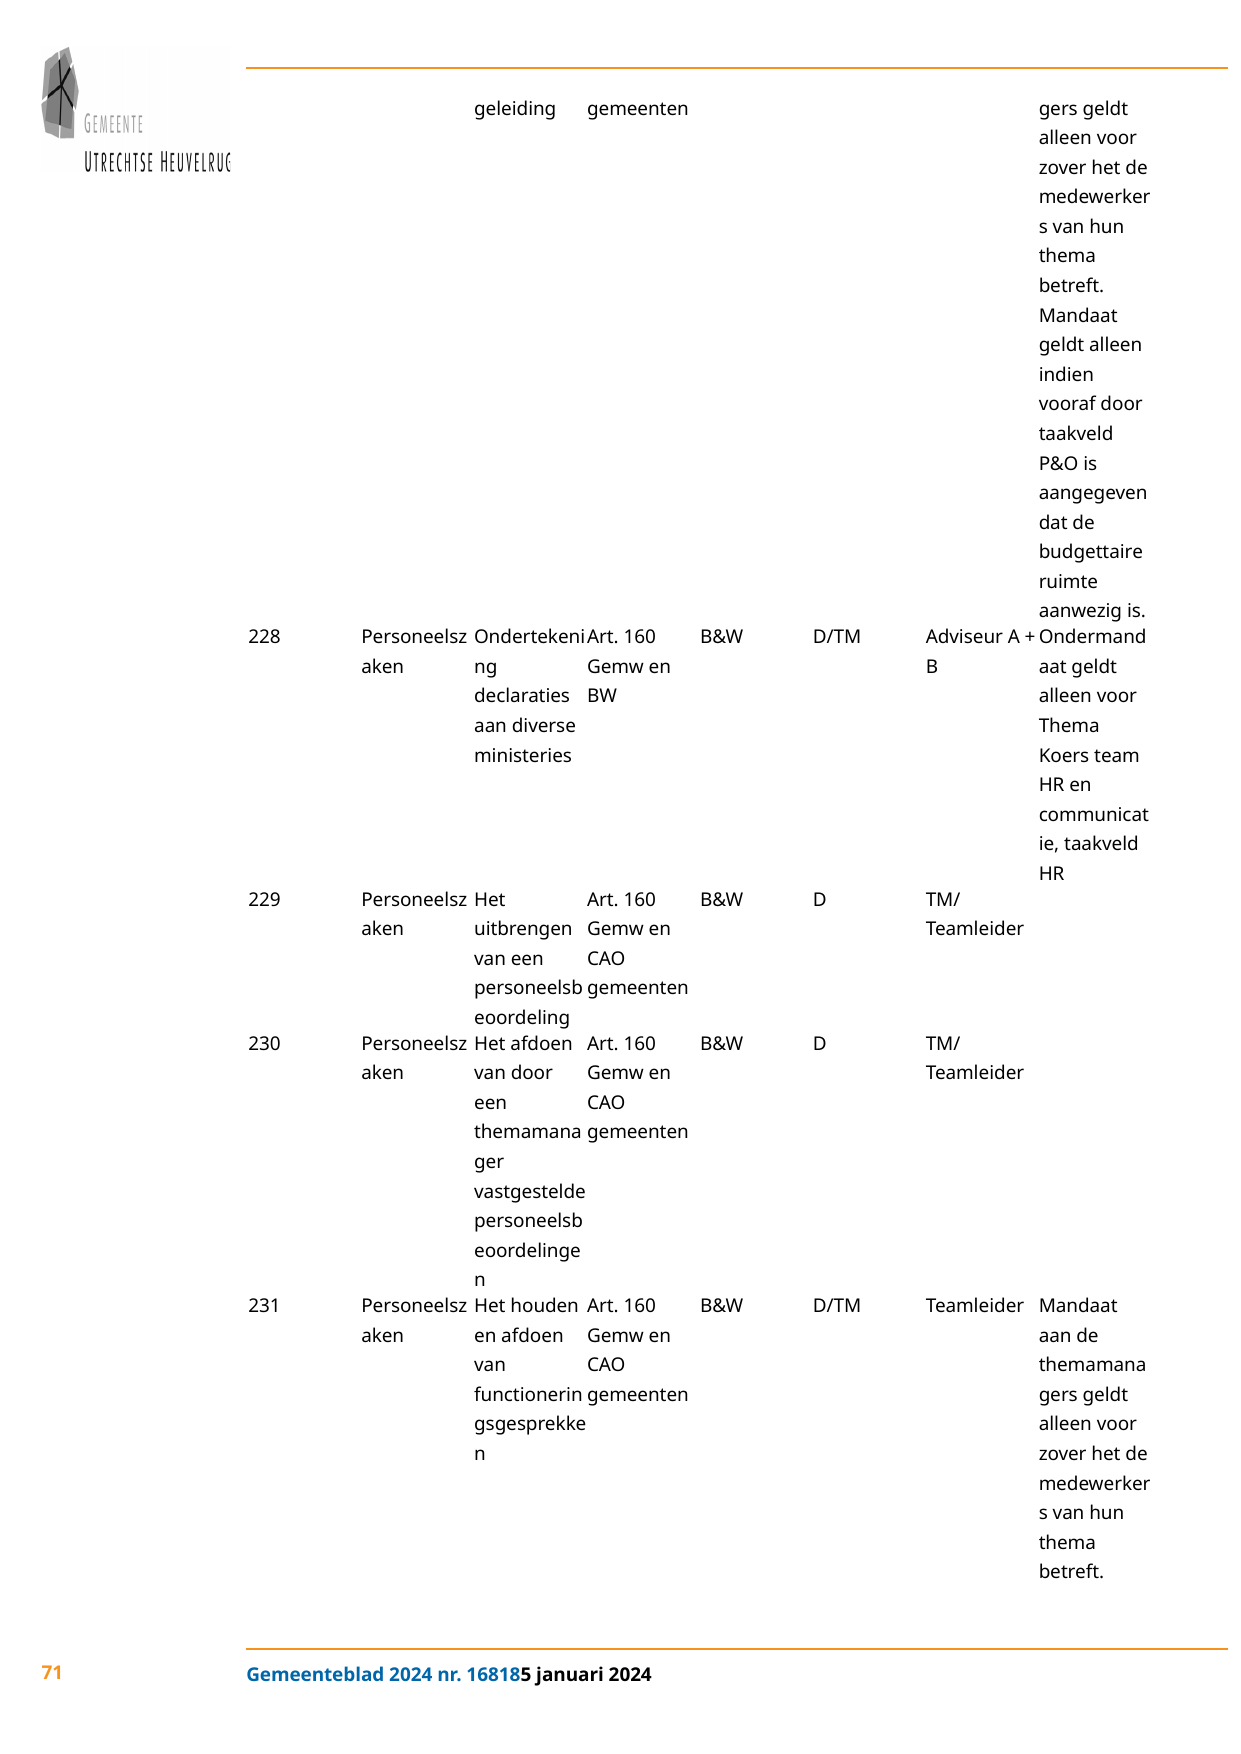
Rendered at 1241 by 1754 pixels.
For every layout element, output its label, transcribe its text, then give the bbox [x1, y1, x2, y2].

table_cell gemeenten [587, 95, 700, 623]
table_cell Art. 160 Gemw en CAO gemeenten [587, 1292, 700, 1584]
table_cell Het afdoen van door een themamanager vastgestelde personeelsbeoordelingen [474, 1030, 587, 1292]
picture [41, 47, 231, 172]
table_cell D [813, 1030, 926, 1292]
table_cell Ondermandaat geldt alleen voor Thema Koers team HR en communicatie, taakveld HR [1039, 624, 1152, 886]
table_cell D/TM [813, 624, 926, 886]
table_cell [813, 95, 926, 623]
table_cell 228 [248, 624, 361, 886]
table_cell Personeelszaken [361, 1030, 474, 1292]
table_cell [926, 95, 1038, 623]
table_cell D/TM [813, 1292, 926, 1584]
table_cell Personeelszaken [361, 1292, 474, 1584]
table_cell geleiding [474, 95, 587, 623]
table_cell Personeelszaken [361, 886, 474, 1030]
table_cell D [813, 886, 926, 1030]
table_cell [248, 95, 361, 623]
table_cell [700, 95, 813, 623]
table_cell 230 [248, 1030, 361, 1292]
table_cell Ondertekening declaraties aan diverse ministeries [474, 624, 587, 886]
table_cell Personeelszaken [361, 624, 474, 886]
table_cell B&W [700, 1030, 813, 1292]
table_cell Art. 160 Gemw en CAO gemeenten [587, 886, 700, 1030]
table_cell Art. 160 Gemw en CAO gemeenten [587, 1030, 700, 1292]
table_cell B&W [700, 886, 813, 1030]
table_cell Adviseur A + B [926, 624, 1038, 886]
table_cell Het uitbrengen van een personeelsbeoordeling [474, 886, 587, 1030]
table_cell B&W [700, 624, 813, 886]
table_cell [1039, 886, 1152, 1030]
table_cell Teamleider [926, 1292, 1038, 1584]
table_cell Art. 160 Gemw en BW [587, 624, 700, 886]
table_cell Mandaat aan de themamanagers geldt alleen voor zover het de medewerkers van hun thema betreft. [1039, 1292, 1152, 1584]
table_cell B&W [700, 1292, 813, 1584]
table_cell [1039, 1030, 1152, 1292]
table_cell 229 [248, 886, 361, 1030]
table_cell 231 [248, 1292, 361, 1584]
table_cell Het houden en afdoen van functioneringsgesprekken [474, 1292, 587, 1584]
table_cell TM/Teamleider [926, 1030, 1038, 1292]
table_cell [361, 95, 474, 623]
table_cell TM/Teamleider [926, 886, 1038, 1030]
table_cell gers geldt alleen voor zover het de medewerkers van hun thema betreft. Mandaat geldt alleen indien vooraf door taakveld P&O is aangegeven dat de budgettaire ruimte aanwezig is. [1039, 95, 1152, 623]
